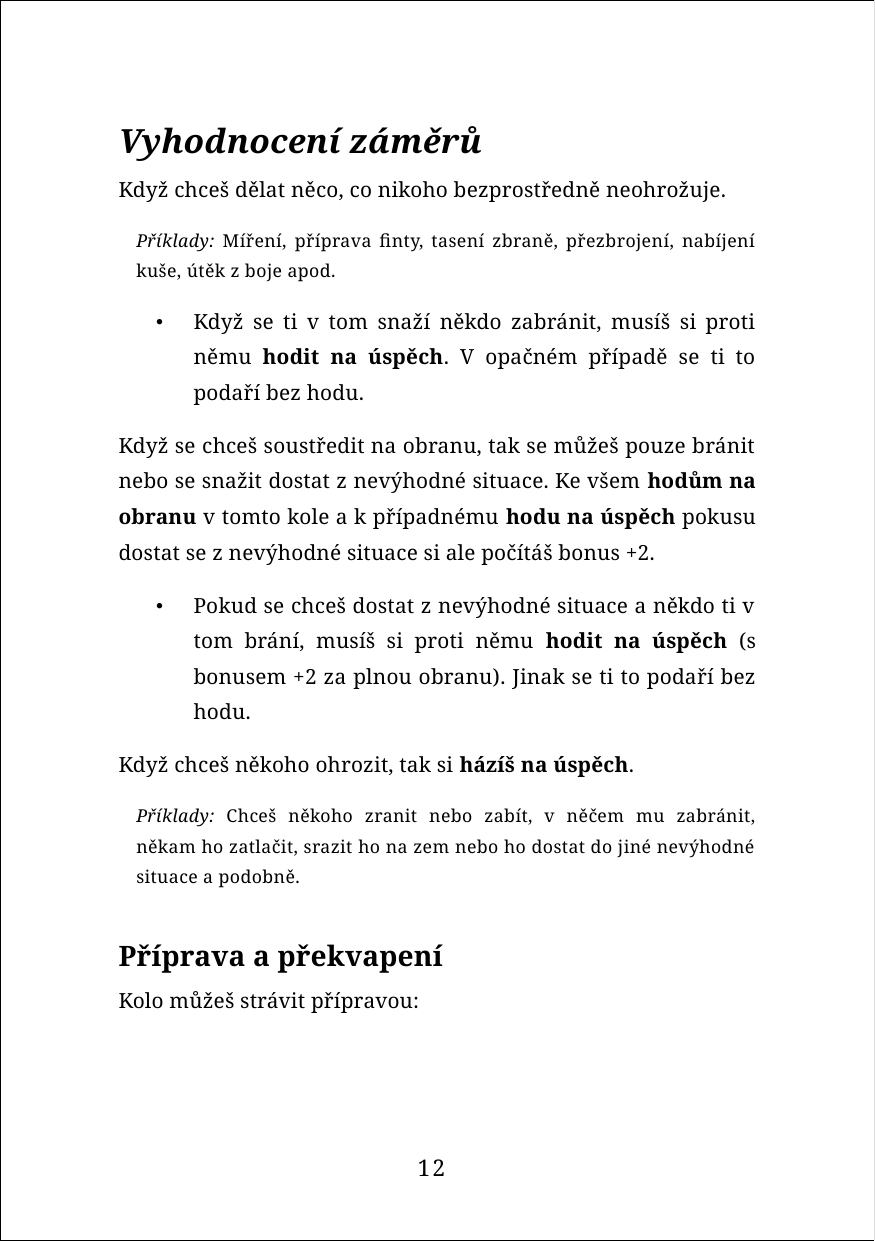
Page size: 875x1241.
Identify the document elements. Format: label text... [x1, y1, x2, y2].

text Když chceš dělat něco, co nikoho bezprostředně neohrožuje. [118, 175, 756, 204]
text Když se chceš soustředit na obranu, tak se můžeš pouze bránit nebo se snažit dostat z nevýhodné situace. Ke všem hodům na obranu v tomto kole a k případnému hodu na úspěch pokusu dostat se z nevýhodné situace si ale počítáš bonus +2. [118, 431, 756, 566]
subtitle Vyhodnocení záměrů [118, 118, 756, 164]
text Příklady: Míření, příprava finty, tasení zbraně, přezbrojení, nabíjení kuše, útěk z boje apod. [136, 229, 756, 283]
text Když chceš někoho ohrozit, tak si házíš na úspěch. [118, 751, 756, 779]
subtitle Příprava a překvapení [118, 936, 756, 974]
text Příklady: Chceš někoho zranit nebo zabít, v něčem mu zabránit, někam ho zatlačit, srazit ho na zem nebo ho dostat do jiné nevýhodné situace a podobně. [136, 804, 756, 888]
list Pokud se chceš dostat z nevýhodné situace a někdo ti v tom brání, musíš si proti němu hodit na úspěch (s bonusem +2 za plnou obranu). Jinak se ti to podaří bez hodu. [156, 591, 756, 726]
text Kolo můžeš strávit přípravou: [118, 986, 756, 1014]
list Když se ti v tom snaží někdo zabránit, musíš si proti němu hodit na úspěch. V opačném případě se ti to podaří bez hodu. [156, 307, 756, 406]
